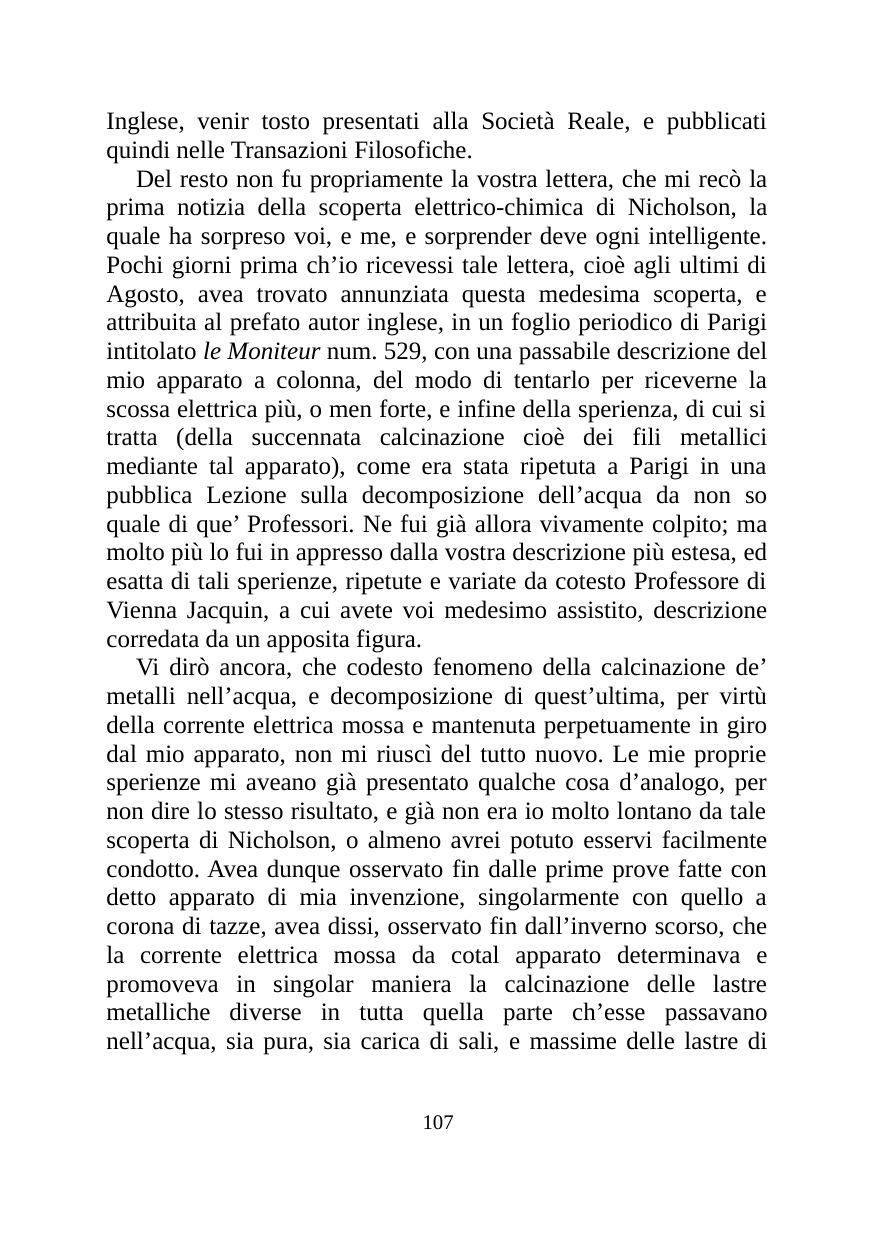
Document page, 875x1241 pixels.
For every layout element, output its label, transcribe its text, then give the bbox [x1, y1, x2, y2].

text Inglese, venir tosto presentati alla Società Reale, e pubblicati quindi nelle Transazioni Filosofiche. [106, 106, 768, 164]
text Vi dirò ancora, che codesto fenomeno della calcinazione de’ metalli nell’acqua, e decomposizione di quest’ultima, per virtù della corrente elettrica mossa e mantenuta perpetuamente in giro dal mio apparato, non mi riuscì del tutto nuovo. Le mie proprie sperienze mi aveano già presentato qualche cosa d’analogo, per non dire lo stesso risultato, e già non era io molto lontano da tale scoperta di Nicholson, o almeno avrei potuto esservi facilmente condotto. Avea dunque osservato fin dalle prime prove fatte con detto apparato di mia invenzione, singolarmente con quello a corona di tazze, avea dissi, osservato fin dall’inverno scorso, che la corrente elettrica mossa da cotal apparato determinava e promoveva in singolar maniera la calcinazione delle lastre metalliche diverse in tutta quella parte ch’esse passavano nell’acqua, sia pura, sia carica di sali, e massime delle lastre di [106, 652, 768, 1055]
text Del resto non fu propriamente la vostra lettera, che mi recò la prima notizia della scoperta elettrico-chimica di Nicholson, la quale ha sorpreso voi, e me, e sorprender deve ogni intelligente. Pochi giorni prima ch’io ricevessi tale lettera, cioè agli ultimi di Agosto, avea trovato annunziata questa medesima scoperta, e attribuita al prefato autor inglese, in un foglio periodico di Parigi intitolato le Moniteur num. 529, con una passabile descrizione del mio apparato a colonna, del modo di tentarlo per riceverne la scossa elettrica più, o men forte, e infine della sperienza, di cui si tratta (della succennata calcinazione cioè dei fili metallici mediante tal apparato), come era stata ripetuta a Parigi in una pubblica Lezione sulla decomposizione dell’acqua da non so quale di que’ Professori. Ne fui già allora vivamente colpito; ma molto più lo fui in appresso dalla vostra descrizione più estesa, ed esatta di tali sperienze, ripetute e variate da cotesto Professore di Vienna Jacquin, a cui avete voi medesimo assistito, descrizione corredata da un apposita figura. [106, 164, 768, 652]
